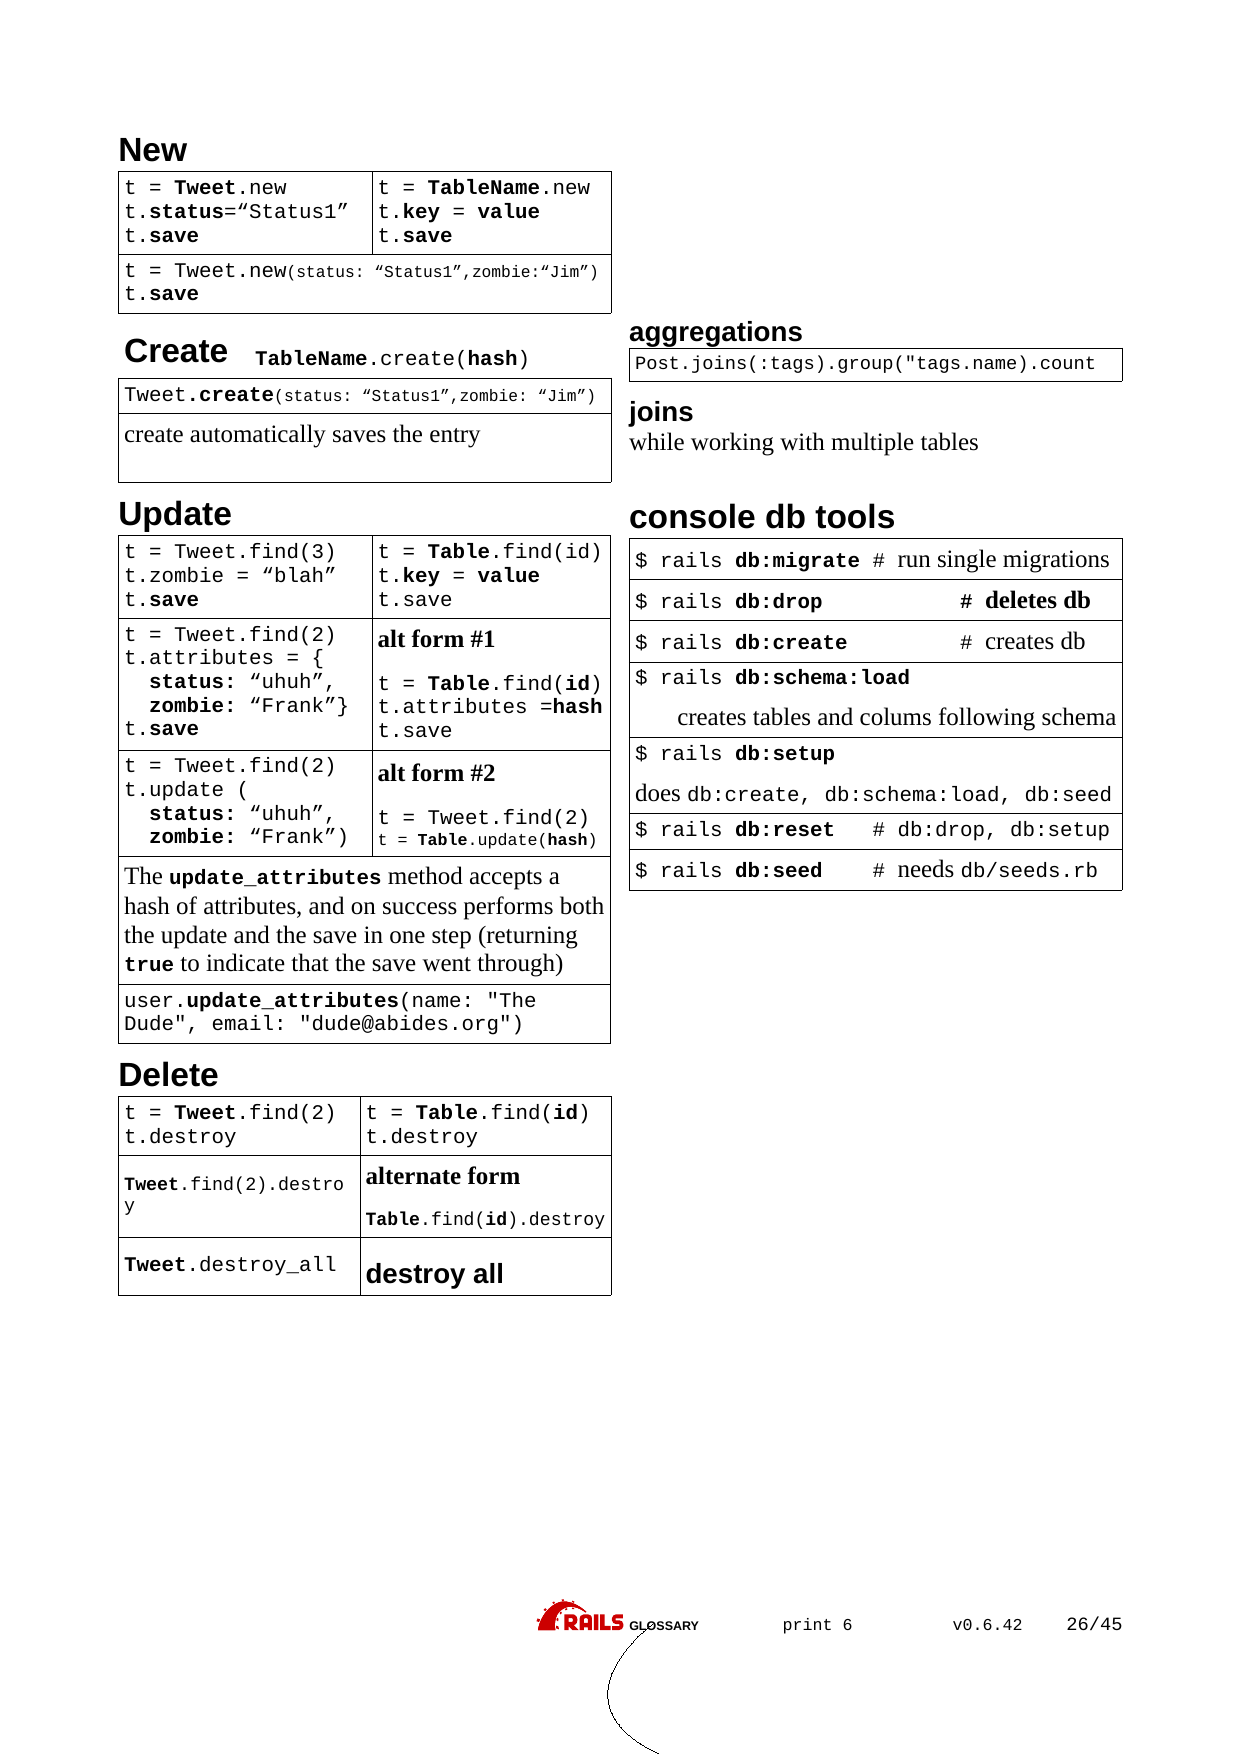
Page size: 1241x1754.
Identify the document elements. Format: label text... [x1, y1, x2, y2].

subtitle New [118, 130, 611, 168]
table_cell does db:create, db:schema:load, db:seed [630, 772, 1122, 813]
table_cell create automatically saves the entry [119, 414, 611, 482]
table_cell $ rails db:schema:load [630, 663, 1122, 697]
table_cell alternate form Table.find(id).destroy [361, 1156, 611, 1237]
text while working with multiple tables [629, 427, 1122, 456]
table_cell $ rails db:reset # db:drop, db:setup [630, 814, 1122, 848]
table_cell TableName.create(hash) [249, 314, 611, 378]
table_cell destroy all [361, 1238, 611, 1295]
subtitle joins [629, 395, 1122, 427]
table_cell t = Tweet.find(2) t.update ( status: “uhuh”, zombie: “Frank”) [119, 751, 372, 856]
table_cell Tweet.create(status: “Status1”,zombie: “Jim”) [119, 379, 611, 413]
table_header t = TableName.new t.key = value t.save [373, 172, 611, 254]
subtitle Update [118, 494, 611, 532]
subtitle Delete [118, 1054, 611, 1093]
table_cell alt form #2 t = Tweet.find(2) t = Table.update(hash) [373, 751, 610, 856]
subtitle aggregations [629, 316, 1122, 348]
table_header t = Tweet.new t.status=“Status1” t.save [119, 172, 372, 254]
table_cell user.update_attributes(name: "The Dude", email: "dude@abides.org") [119, 985, 610, 1043]
table_header t = Tweet.find(3) t.zombie = “blah” t.save [119, 536, 372, 618]
table_cell Tweet.find(2).destroy [119, 1156, 360, 1237]
subtitle console db tools [629, 497, 1122, 535]
table_cell $ rails db:create # creates db [630, 621, 1122, 662]
table_header t = Table.find(id) t.key = value t.save [373, 536, 610, 618]
table_cell $ rails db:drop # deletes db [630, 580, 1122, 620]
table_cell Tweet.destroy_all [119, 1238, 360, 1295]
table_header Post.joins(:tags).group("tags.name).count [630, 349, 1122, 381]
table_cell t = Tweet.new(status: “Status1”,zombie:“Jim”) t.save [119, 255, 611, 313]
table_cell alt form #1 t = Table.find(id) t.attributes =hash t.save [373, 619, 610, 749]
table_cell Create [118, 314, 249, 378]
table_cell $ rails db:setup [630, 738, 1122, 772]
table_header $ rails db:seed # needs db/seeds.rb [630, 850, 1122, 890]
table_cell The update_attributes method accepts a hash of attributes, and on success performs both the update and the save in one step (returning true to indicate that the save went through) [119, 857, 610, 984]
table_header $ rails db:migrate # run single migrations [630, 539, 1122, 579]
table_header t = Tweet.find(2) t.destroy [119, 1097, 360, 1155]
table_cell creates tables and colums following schema [630, 697, 1122, 737]
table_cell t = Tweet.find(2) t.attributes = { status: “uhuh”, zombie: “Frank”} t.save [119, 619, 372, 749]
table_header t = Table.find(id) t.destroy [361, 1097, 611, 1155]
